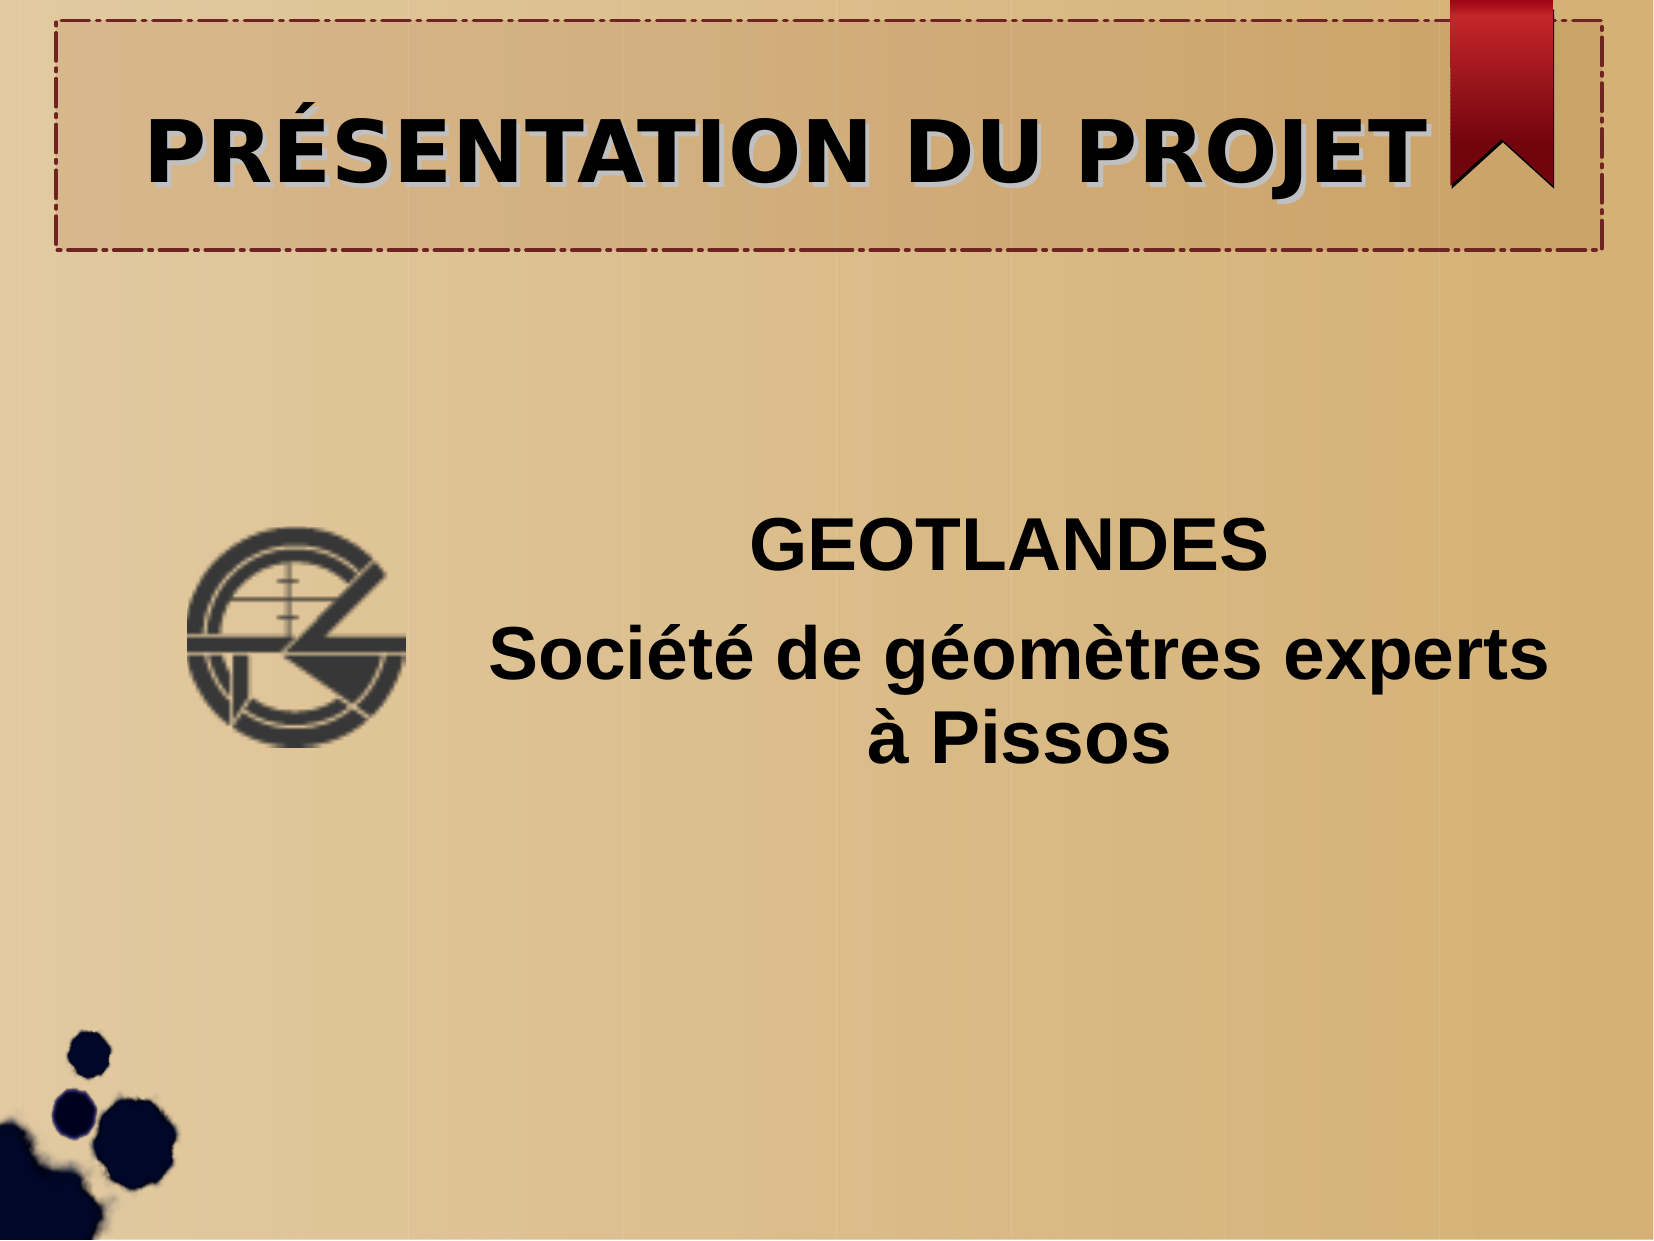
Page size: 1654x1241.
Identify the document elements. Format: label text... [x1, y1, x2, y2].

text_box GEOTLANDES Société de géomètres experts à Pissos [465, 495, 1576, 787]
picture [187, 526, 406, 748]
title PRÉSENTATION DU PROJET [15, 49, 1556, 257]
